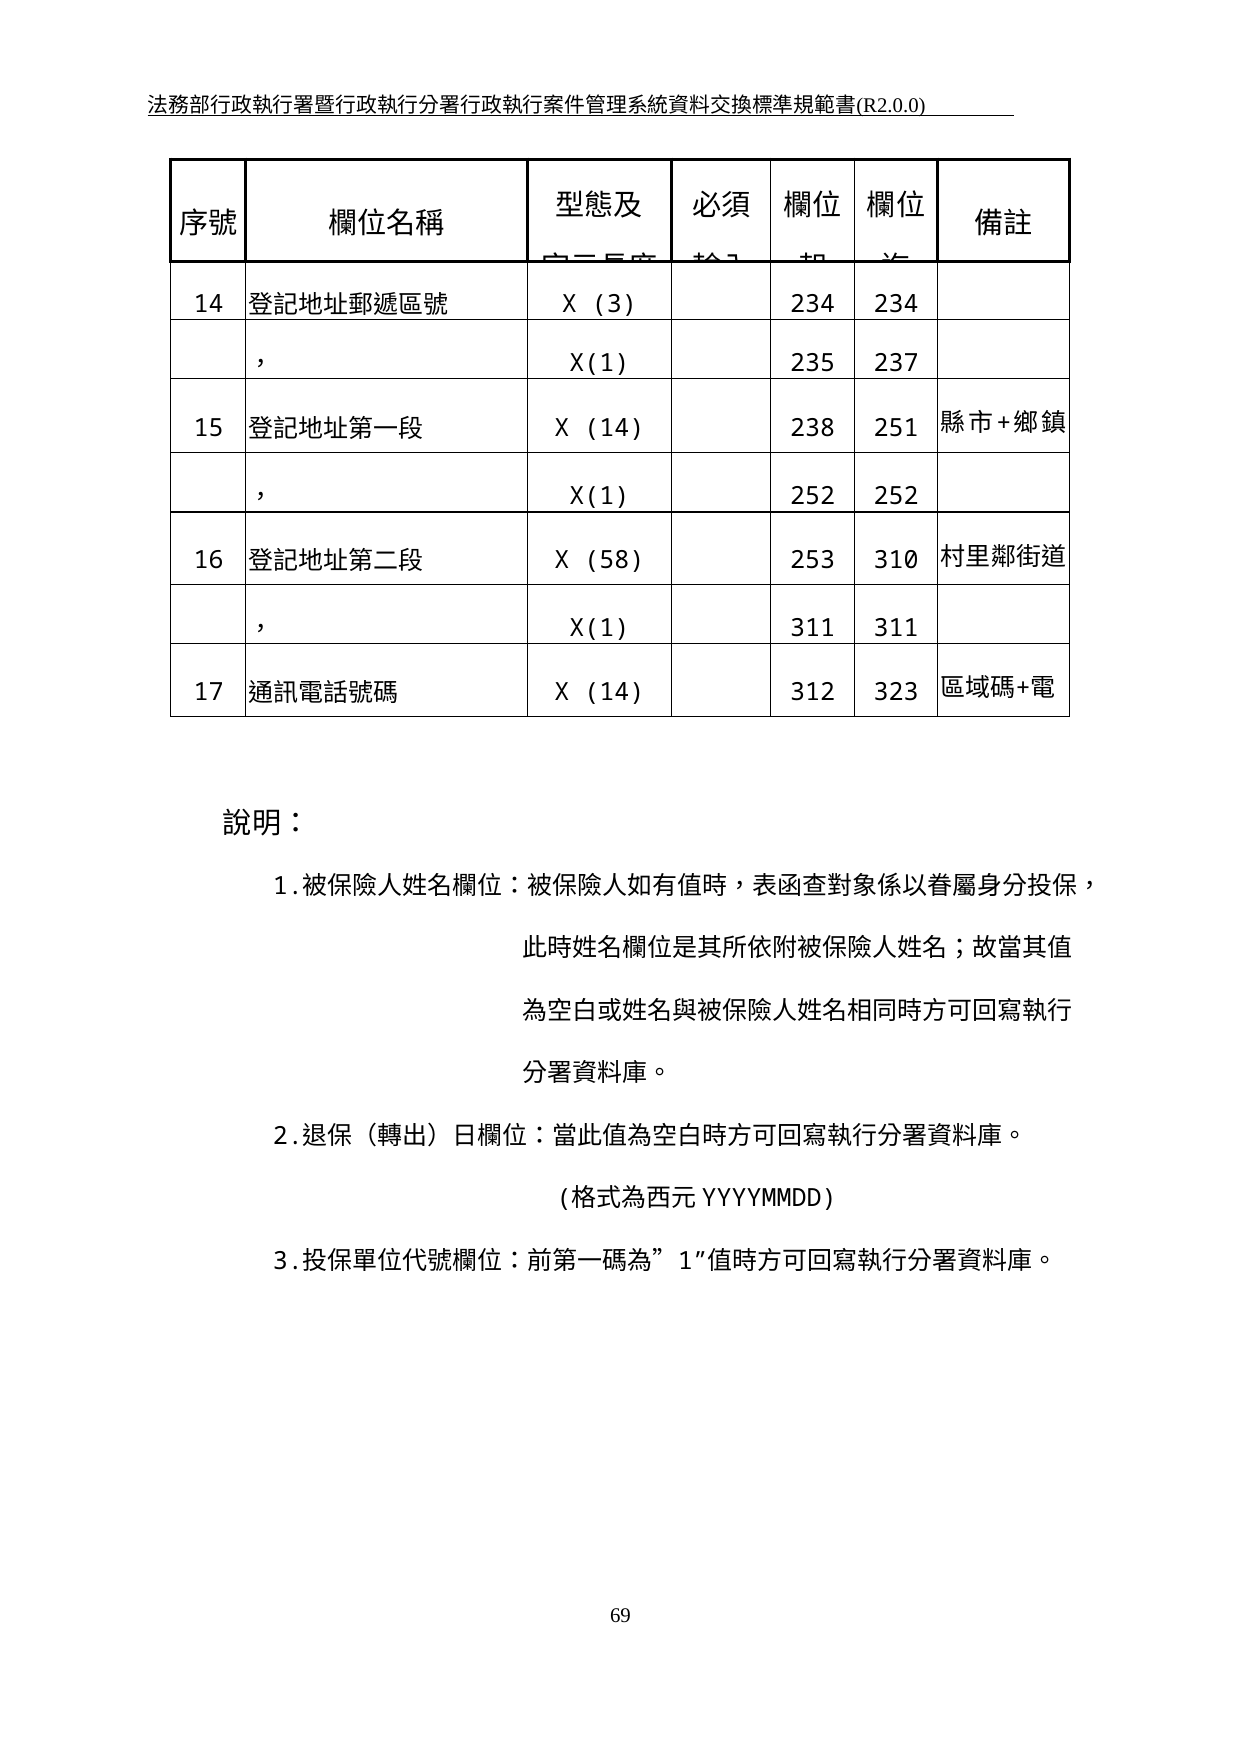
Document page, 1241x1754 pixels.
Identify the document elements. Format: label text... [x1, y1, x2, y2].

table_header 欄位 起 [771, 161, 854, 260]
table_cell X (14) [528, 644, 671, 716]
table_cell X(1) [528, 320, 671, 378]
table_cell ， [246, 320, 527, 378]
table_header 欄位名稱 [247, 161, 526, 260]
text 1.被保險人姓名欄位：被保險人如有值時，表函查對象係以眷屬身分投保，此時姓名欄位是其所依附被保險人姓名；故當其值為空白或姓名與被保險人姓名相同時方可回寫執行分署資料庫。 [273, 842, 1092, 1092]
table_cell 通訊電話號碼 [246, 644, 527, 716]
table_cell [672, 513, 770, 584]
table_cell 縣市+鄉鎮市區 [938, 379, 1069, 452]
table_cell 登記地址第二段 [246, 513, 527, 584]
table_cell 234 [855, 263, 937, 319]
table_header 序號 [172, 161, 244, 260]
table_cell X(1) [528, 585, 671, 643]
table_cell [672, 263, 770, 319]
table_cell [938, 263, 1069, 319]
table_cell 311 [855, 585, 937, 643]
table_cell 234 [771, 263, 854, 319]
table_cell 237 [855, 320, 937, 378]
table_cell 17 [171, 644, 245, 716]
table_cell 251 [855, 379, 937, 452]
table_cell 15 [171, 379, 245, 452]
table_cell 252 [771, 453, 854, 511]
table_cell 253 [771, 513, 854, 584]
table_cell 村里鄰街道門牌地址 [938, 513, 1069, 584]
table_cell [938, 320, 1069, 378]
text 2.退保（轉出）日欄位：當此值為空白時方可回寫執行分署資料庫。 [273, 1092, 1092, 1154]
table_header 欄位 迄 [855, 161, 936, 260]
table_cell [672, 379, 770, 452]
text 3.投保單位代號欄位：前第一碼為”1”值時方可回寫執行分署資料庫。 [273, 1217, 1092, 1279]
table_cell [672, 585, 770, 643]
table_cell [938, 453, 1069, 511]
table_header 備註 [939, 161, 1068, 260]
table_cell [672, 453, 770, 511]
table_cell ， [246, 585, 527, 643]
table_cell 310 [855, 513, 937, 584]
table_cell [171, 585, 245, 643]
table_header 必須 輸入 [673, 161, 770, 260]
table_cell 16 [171, 513, 245, 584]
table_header 型態及 字元長度 [529, 161, 670, 260]
table_cell 238 [771, 379, 854, 452]
table_cell 312 [771, 644, 854, 716]
table_cell 14 [171, 263, 245, 319]
table_cell [938, 585, 1069, 643]
table_cell 區域碼+電話+分機 [938, 644, 1069, 716]
table_cell X(1) [528, 453, 671, 511]
table_cell ， [246, 453, 527, 511]
table_cell X (58) [528, 513, 671, 584]
table_cell 235 [771, 320, 854, 378]
table_cell 311 [771, 585, 854, 643]
table_cell 登記地址第一段 [246, 379, 527, 452]
table_cell X (14) [528, 379, 671, 452]
table_cell [672, 320, 770, 378]
table_cell [672, 644, 770, 716]
table_cell 323 [855, 644, 937, 716]
table_cell [171, 453, 245, 511]
table_cell [171, 320, 245, 378]
table_cell X (3) [528, 263, 671, 319]
text (格式為西元YYYYMMDD) [541, 1154, 1092, 1217]
table_cell 252 [855, 453, 937, 511]
text 說明： [223, 779, 1092, 842]
table_cell 登記地址郵遞區號 [246, 263, 527, 319]
